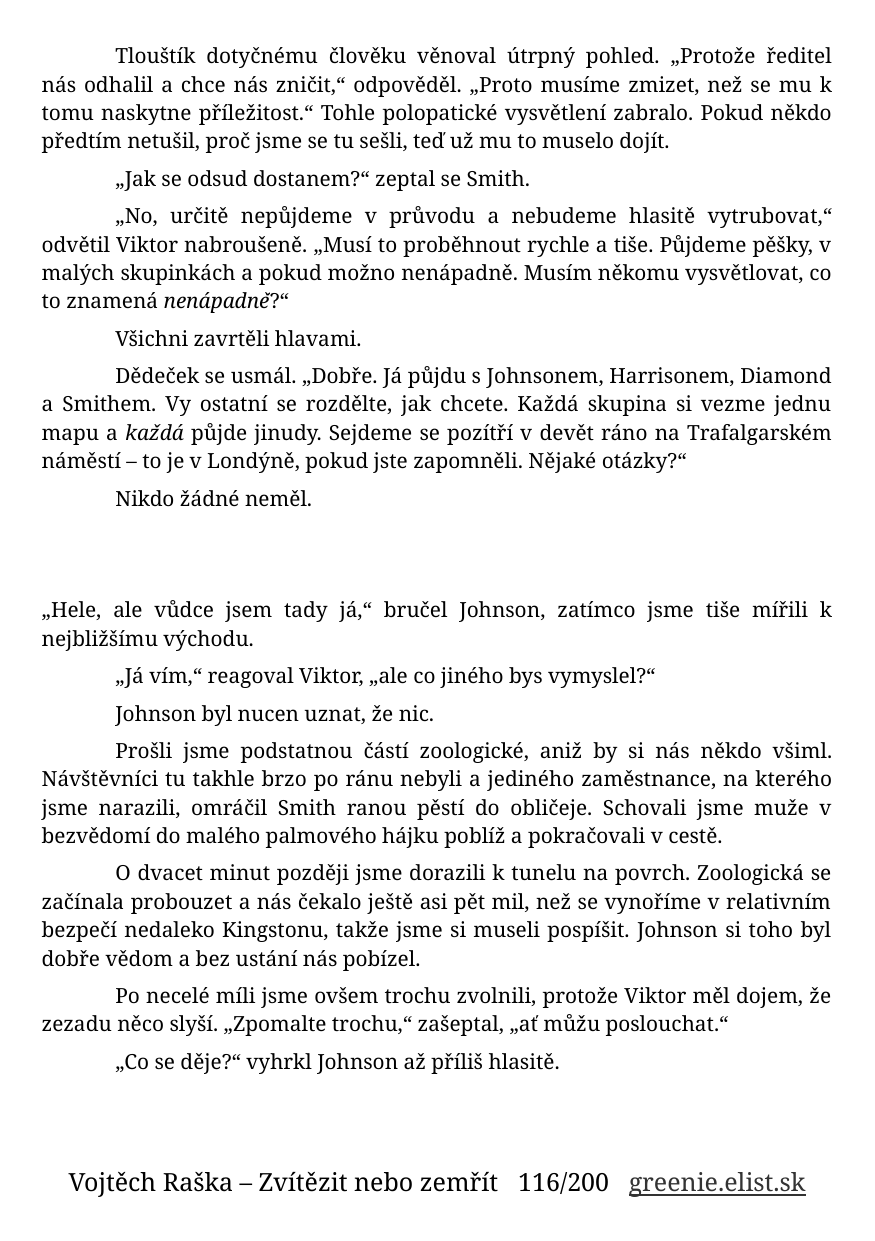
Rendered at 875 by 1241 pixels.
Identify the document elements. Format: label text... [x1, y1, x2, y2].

text „Co se děje?“ vyhrkl Johnson až příliš hlasitě. [41, 1047, 833, 1075]
text „Hele, ale vůdce jsem tady já,“ bručel Johnson, zatímco jsme tiše mířili k nejbližšímu východu. [41, 596, 833, 652]
text O dvacet minut později jsme dorazili k tunelu na povrch. Zoologická se začínala probouzet a nás čekalo ještě asi pět mil, než se vynoříme v relativním bezpečí nedaleko Kingstonu, takže jsme si museli pospíšit. Johnson si toho byl dobře vědom a bez ustání nás pobízel. [41, 858, 833, 972]
text Po necelé míli jsme ovšem trochu zvolnili, protože Viktor měl dojem, že zezadu něco slyší. „Zpomalte trochu,“ zašeptal, „ať můžu poslouchat.“ [41, 981, 833, 1038]
text Prošli jsme podstatnou částí zoologické, aniž by si nás někdo všiml. Návštěvníci tu takhle brzo po ránu nebyli a jediného zaměstnance, na kterého jsme narazili, omráčil Smith ranou pěstí do obličeje. Schovali jsme muže v bezvědomí do malého palmového hájku poblíž a pokračovali v cestě. [41, 736, 833, 850]
text Nikdo žádné neměl. [41, 484, 833, 512]
text Johnson byl nucen uznat, že nic. [41, 699, 833, 727]
text „Jak se odsud dostanem?“ zeptal se Smith. [41, 164, 833, 192]
text „Já vím,“ reagoval Viktor, „ale co jiného bys vymyslel?“ [41, 661, 833, 690]
text Dědeček se usmál. „Dobře. Já půjdu s Johnsonem, Harrisonem, Diamond a Smithem. Vy ostatní se rozdělte, jak chcete. Každá skupina si vezme jednu mapu a každá půjde jinudy. Sejdeme se pozítří v devět ráno na Trafalgarském náměstí – to je v Londýně, pokud jste zapomněli. Nějaké otázky?“ [41, 361, 833, 475]
text Tlouštík dotyčnému člověku věnoval útrpný pohled. „Protože ředitel nás odhalil a chce nás zničit,“ odpověděl. „Proto musíme zmizet, než se mu k tomu naskytne příležitost.“ Tohle polopatické vysvětlení zabralo. Pokud někdo předtím netušil, proč jsme se tu sešli, teď už mu to muselo dojít. [41, 41, 833, 155]
text „No, určitě nepůjdeme v průvodu a nebudeme hlasitě vytrubovat,“ odvětil Viktor nabroušeně. „Musí to proběhnout rychle a tiše. Půjdeme pěšky, v malých skupinkách a pokud možno nenápadně. Musím někomu vysvětlovat, co to znamená nenápadně?“ [41, 201, 833, 315]
text Všichni zavrtěli hlavami. [41, 324, 833, 352]
